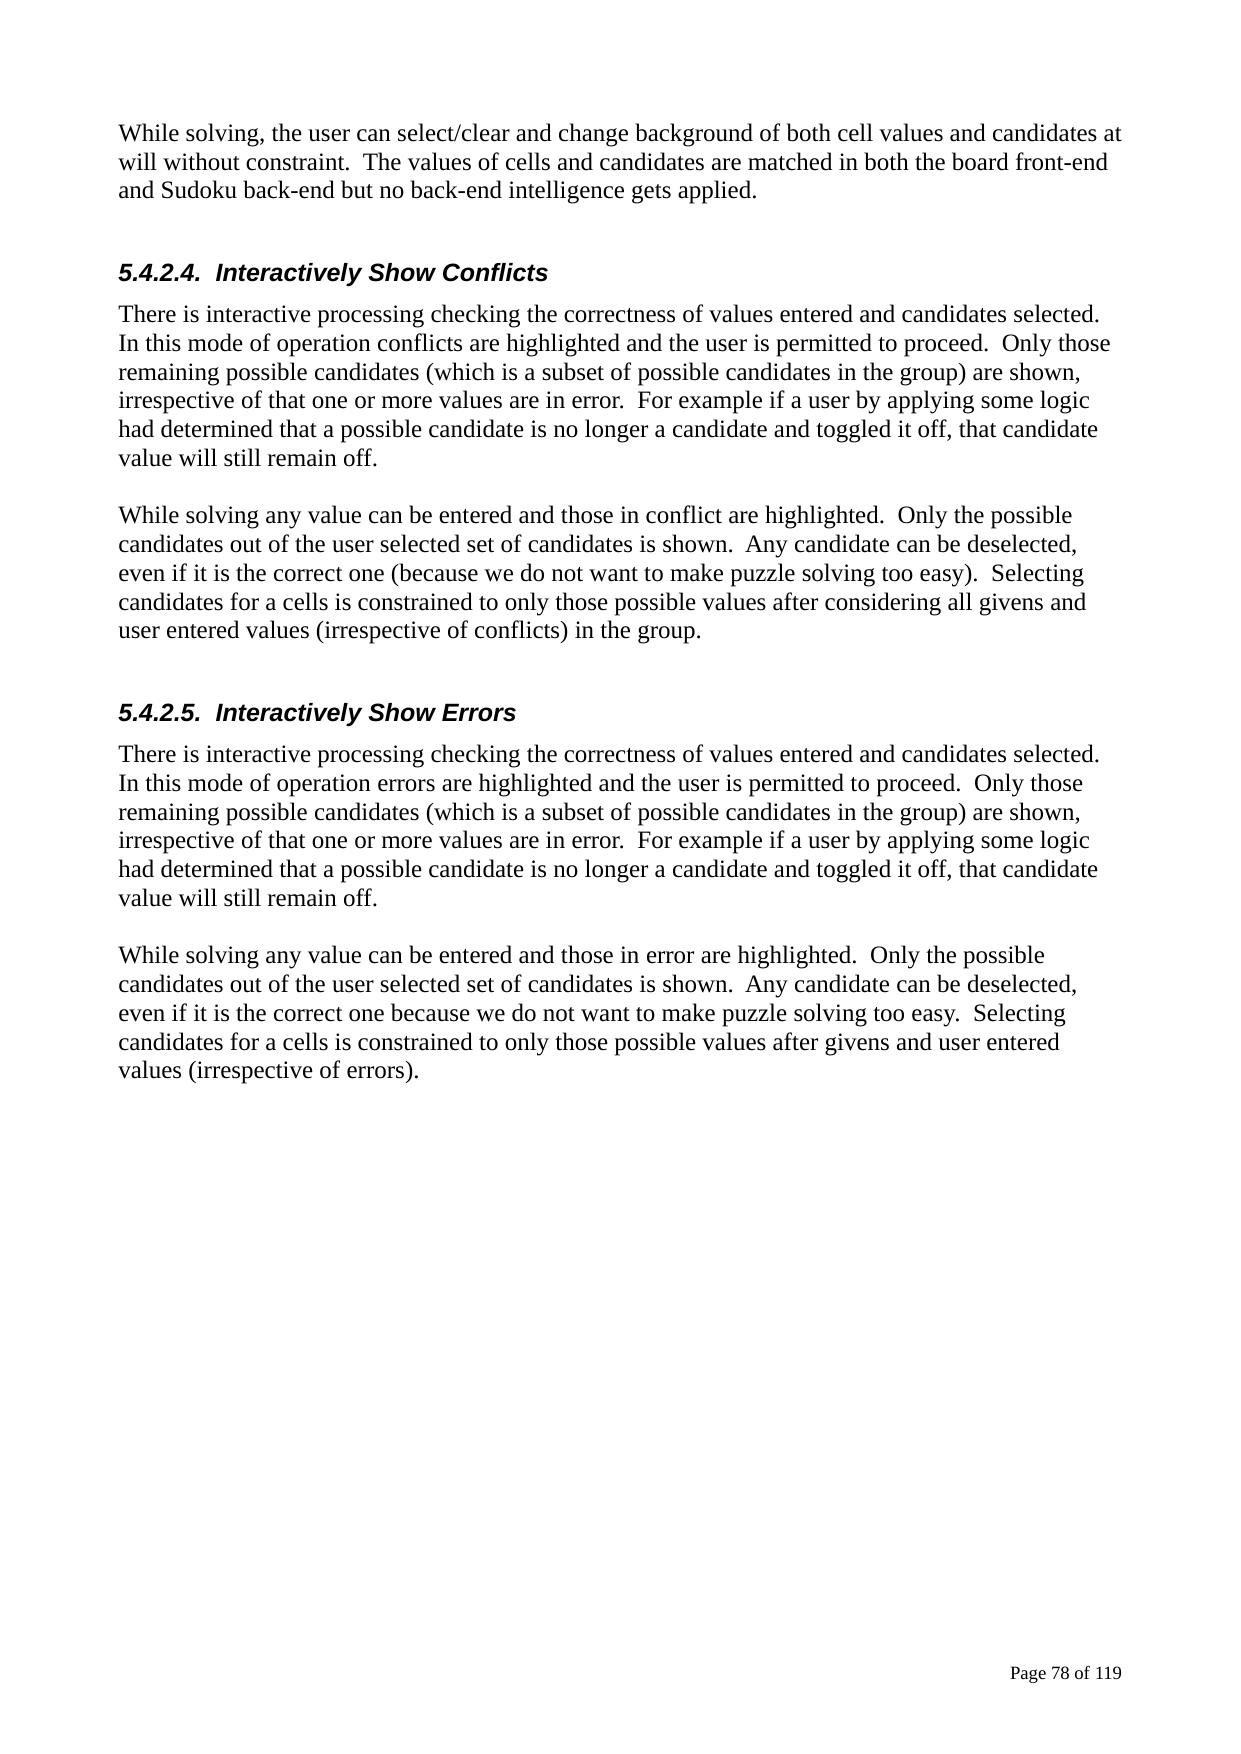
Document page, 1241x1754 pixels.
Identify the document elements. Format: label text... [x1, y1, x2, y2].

text While solving any value can be entered and those in error are highlighted. Only the possible candidates out of the user selected set of candidates is shown. Any candidate can be deselected, even if it is the correct one because we do not want to make puzzle solving too easy. Selecting candidates for a cells is constrained to only those possible values after givens and user entered values (irrespective of errors). [118, 941, 1122, 1084]
subtitle Interactively Show Errors [118, 698, 1122, 727]
text While solving, the user can select/clear and change background of both cell values and candidates at will without constraint. The values of cells and candidates are matched in both the board front-end and Sudoku back-end but no back-end intelligence gets applied. [118, 118, 1122, 204]
subtitle Interactively Show Conflicts [118, 258, 1122, 287]
text There is interactive processing checking the correctness of values entered and candidates selected. In this mode of operation conflicts are highlighted and the user is permitted to proceed. Only those remaining possible candidates (which is a subset of possible candidates in the group) are shown, irrespective of that one or more values are in error. For example if a user by applying some logic had determined that a possible candidate is no longer a candidate and toggled it off, that candidate value will still remain off. [118, 299, 1122, 472]
text There is interactive processing checking the correctness of values entered and candidates selected. In this mode of operation errors are highlighted and the user is permitted to proceed. Only those remaining possible candidates (which is a subset of possible candidates in the group) are shown, irrespective of that one or more values are in error. For example if a user by applying some logic had determined that a possible candidate is no longer a candidate and toggled it off, that candidate value will still remain off. [118, 739, 1122, 912]
text While solving any value can be entered and those in conflict are highlighted. Only the possible candidates out of the user selected set of candidates is shown. Any candidate can be deselected, even if it is the correct one (because we do not want to make puzzle solving too easy). Selecting candidates for a cells is constrained to only those possible values after considering all givens and user entered values (irrespective of conflicts) in the group. [118, 501, 1122, 644]
